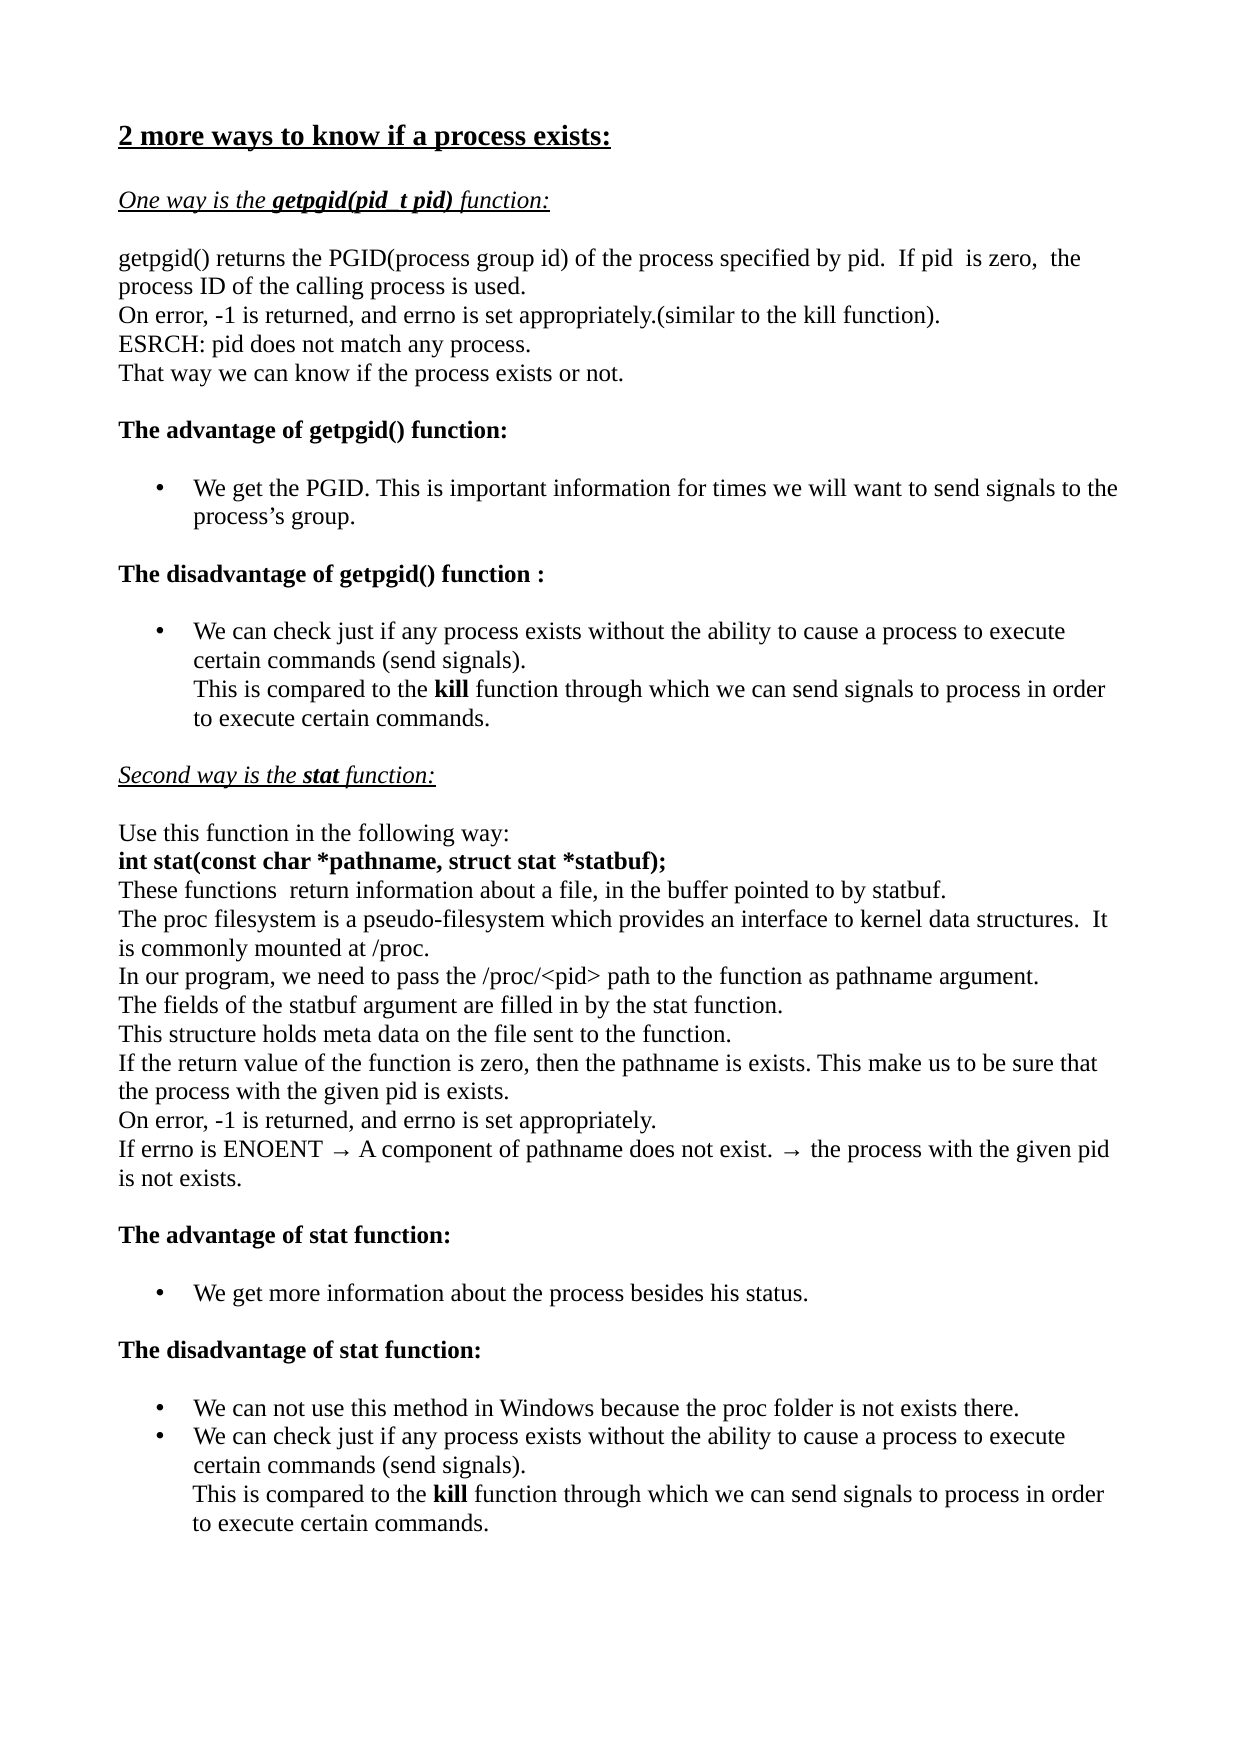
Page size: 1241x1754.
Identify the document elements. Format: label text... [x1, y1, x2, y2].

text If errno is ENOENT → A component of pathname does not exist. → the process with the given pid is not exists. [118, 1134, 1122, 1191]
text 2 more ways to know if a process exists: [118, 118, 1122, 152]
text In our program, we need to pass the /proc/<pid> path to the function as pathname argument. [118, 961, 1122, 990]
text On error, -1 is returned, and errno is set appropriately.(similar to the kill function). [118, 300, 1122, 329]
text The proc filesystem is a pseudo-filesystem which provides an interface to kernel data structures. It is commonly mounted at /proc. [118, 904, 1122, 961]
text int stat(const char *pathname, struct stat *statbuf); [118, 846, 1122, 875]
list We can check just if any process exists without the ability to cause a process to execute certain commands (send signals). [156, 616, 1122, 674]
text The disadvantage of stat function: [118, 1335, 1122, 1364]
text One way is the getpgid(pid_t pid) function: [118, 185, 1122, 214]
list We can check just if any process exists without the ability to cause a process to execute certain commands (send signals). [156, 1421, 1122, 1479]
text Use this function in the following way: [118, 818, 1122, 846]
text ESRCH: pid does not match any process. [118, 329, 1122, 358]
list This is compared to the kill function through which we can send signals to process in order to execute certain commands. [156, 674, 1122, 731]
text These functions return information about a file, in the buffer pointed to by statbuf. [118, 875, 1122, 904]
text The fields of the statbuf argument are filled in by the stat function. [118, 990, 1122, 1019]
text On error, -1 is returned, and errno is set appropriately. [118, 1105, 1122, 1134]
text The advantage of stat function: [118, 1220, 1122, 1249]
text That way we can know if the process exists or not. [118, 358, 1122, 386]
list We get the PGID. This is important information for times we will want to send signals to the process’s group. [156, 473, 1122, 530]
text This is compared to the kill function through which we can send signals to process in order to execute certain commands. [118, 1479, 1122, 1536]
text getpgid() returns the PGID(process group id) of the process specified by pid. If pid is zero, the process ID of the calling process is used. [118, 243, 1122, 300]
text Second way is the stat function: [118, 760, 1122, 789]
list We get more information about the process besides his status. [156, 1278, 1122, 1306]
text If the return value of the function is zero, then the pathname is exists. This make us to be sure that the process with the given pid is exists. [118, 1048, 1122, 1105]
list We can not use this method in Windows because the proc folder is not exists there. [156, 1393, 1122, 1421]
text The advantage of getpgid() function: [118, 415, 1122, 444]
text This structure holds meta data on the file sent to the function. [118, 1019, 1122, 1048]
text The disadvantage of getpgid() function : [118, 559, 1122, 588]
